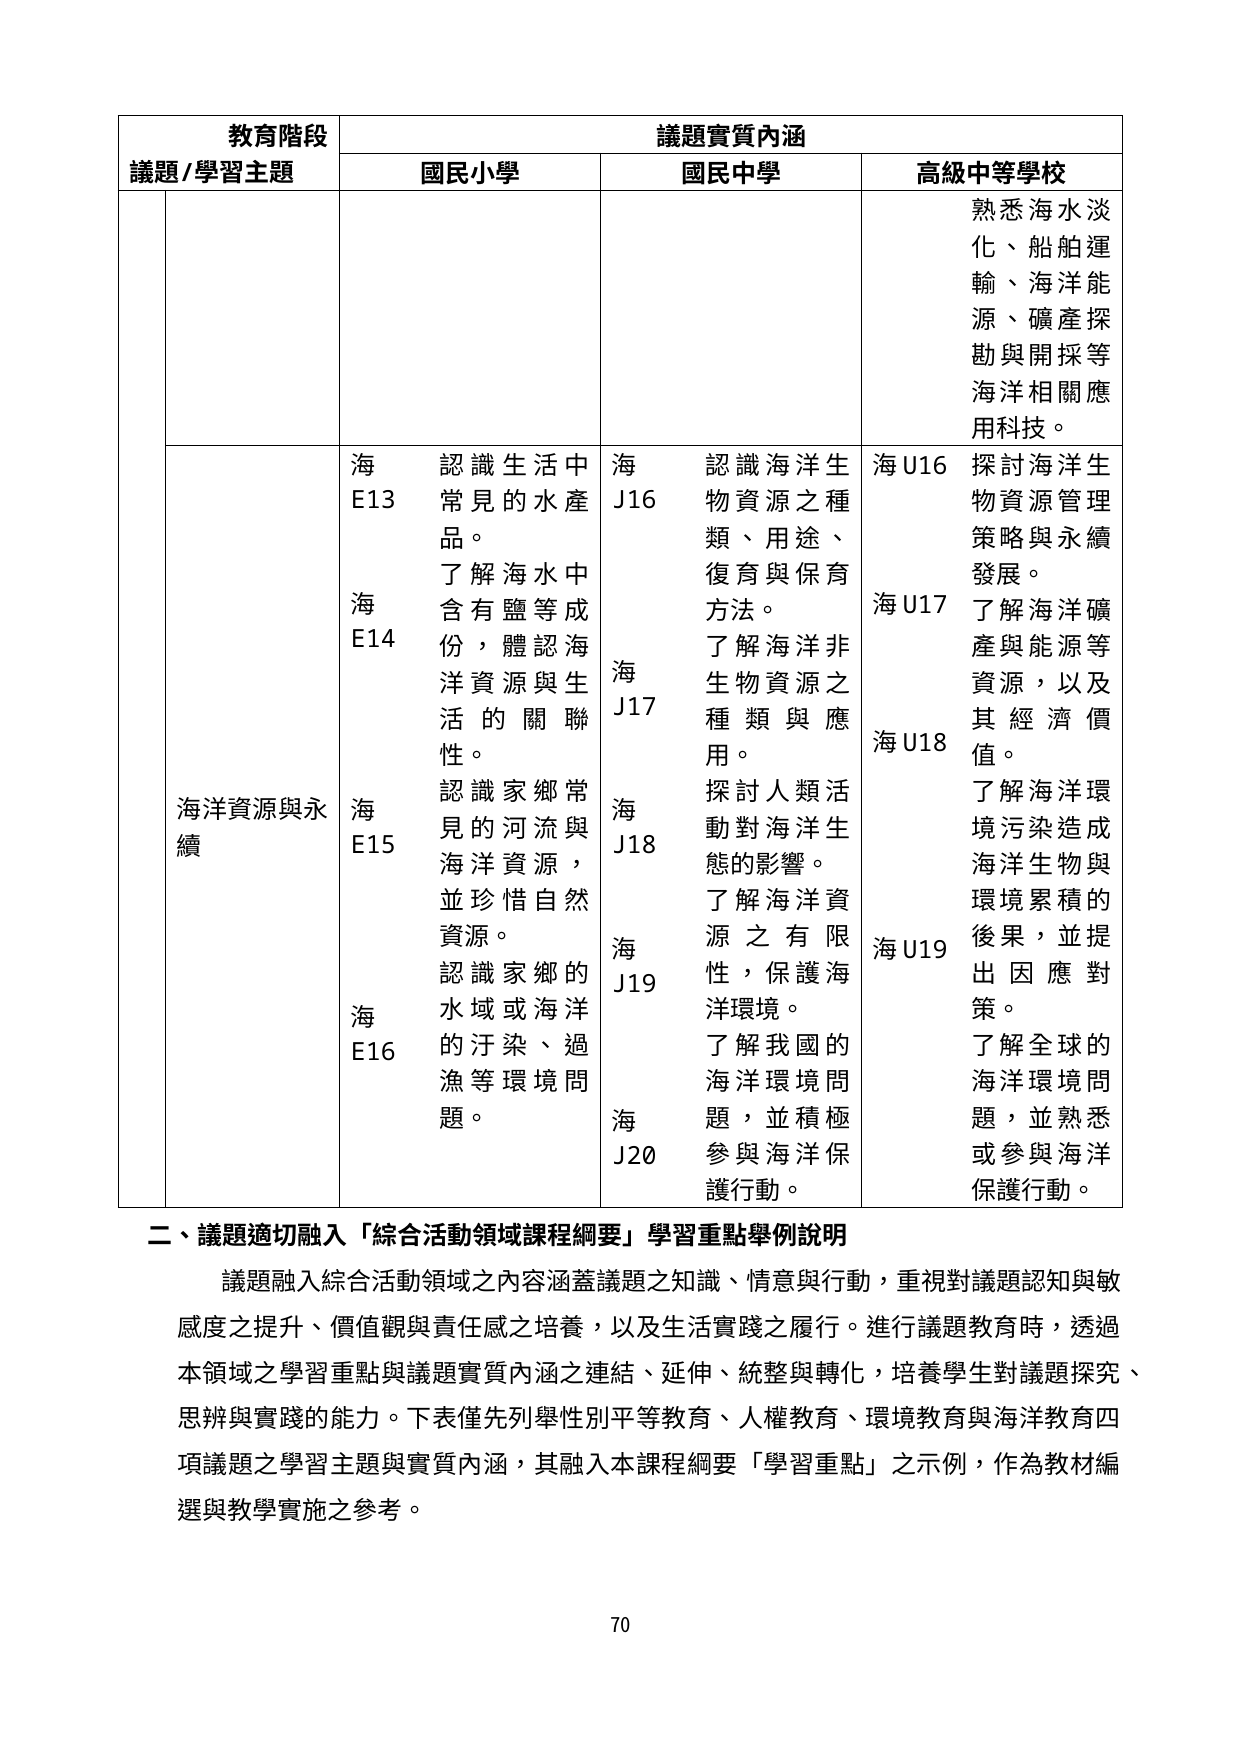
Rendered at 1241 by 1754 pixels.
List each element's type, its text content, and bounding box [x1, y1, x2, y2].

table_header 議題實質內涵 [340, 116, 1122, 152]
table_header 教育階段 議題/學習主題 [119, 116, 339, 190]
table_cell 國民中學 [601, 154, 861, 190]
table_cell [694, 191, 861, 444]
table_cell [166, 191, 339, 444]
text 議題融入綜合活動領域之內容涵蓋議題之知識、情意與行動，重視對議題認知與敏感度之提升、價值觀與責任感之培養，以及生活實踐之履行。進行議題教育時，透過本領域之學習重點與議題實質內涵之連結、延伸、統整與轉化，培養學生對議題探究、思辨與實踐的能力。下表僅先列舉性別平等教育、人權教育、環境教育與海洋教育四項議題之學習主題與實質內涵，其融入本課程綱要「學習重點」之示例，作為教材編選與教學實施之參考。 [177, 1254, 1122, 1529]
text 二、議題適切融入「綜合活動領域課程綱要」學習重點舉例說明 [118, 1208, 1122, 1254]
table_cell 海U16 海U17 海U18 海U19 [862, 446, 960, 1207]
table_cell 熟悉海水淡化、船舶運輸、海洋能源、礦產探勘與開採等海洋相關應用科技。 [960, 191, 1122, 444]
table_cell 認識生活中常見的水產品。 了解海水中含有鹽等成份，體認海洋資源與生活的關聯性。 認識家鄉常見的河流與海洋資源，並珍惜自然資源。 認識家鄉的水域或海洋的汙染、過漁等環境問題。 [428, 446, 600, 1207]
table_cell [601, 191, 694, 444]
table_cell [119, 191, 165, 1207]
table_cell 海E13 海E14 海E15 海E16 [340, 446, 428, 1207]
table_cell [428, 191, 600, 444]
table_cell [862, 191, 960, 444]
table_cell 探討海洋生物資源管理策略與永續發展。 了解海洋礦產與能源等資源，以及其經濟價值。 了解海洋環境污染造成海洋生物與環境累積的後果，並提出因應對策。 了解全球的海洋環境問題，並熟悉或參與海洋保護行動。 [960, 446, 1122, 1207]
table_cell 國民小學 [340, 154, 600, 190]
table_cell 海J16 海J17 海J18 海J19 海J20 [601, 446, 694, 1207]
table_cell 認識海洋生物資源之種類、用途、復育與保育方法。 了解海洋非生物資源之種類與應用。 探討人類活動對海洋生態的影響。 了解海洋資源之有限性，保護海洋環境。 了解我國的海洋環境問題，並積極參與海洋保護行動。 [694, 446, 861, 1207]
table_cell 海洋資源與永續 [166, 446, 339, 1207]
table_cell [340, 191, 428, 444]
table_cell 高級中等學校 [862, 154, 1122, 190]
